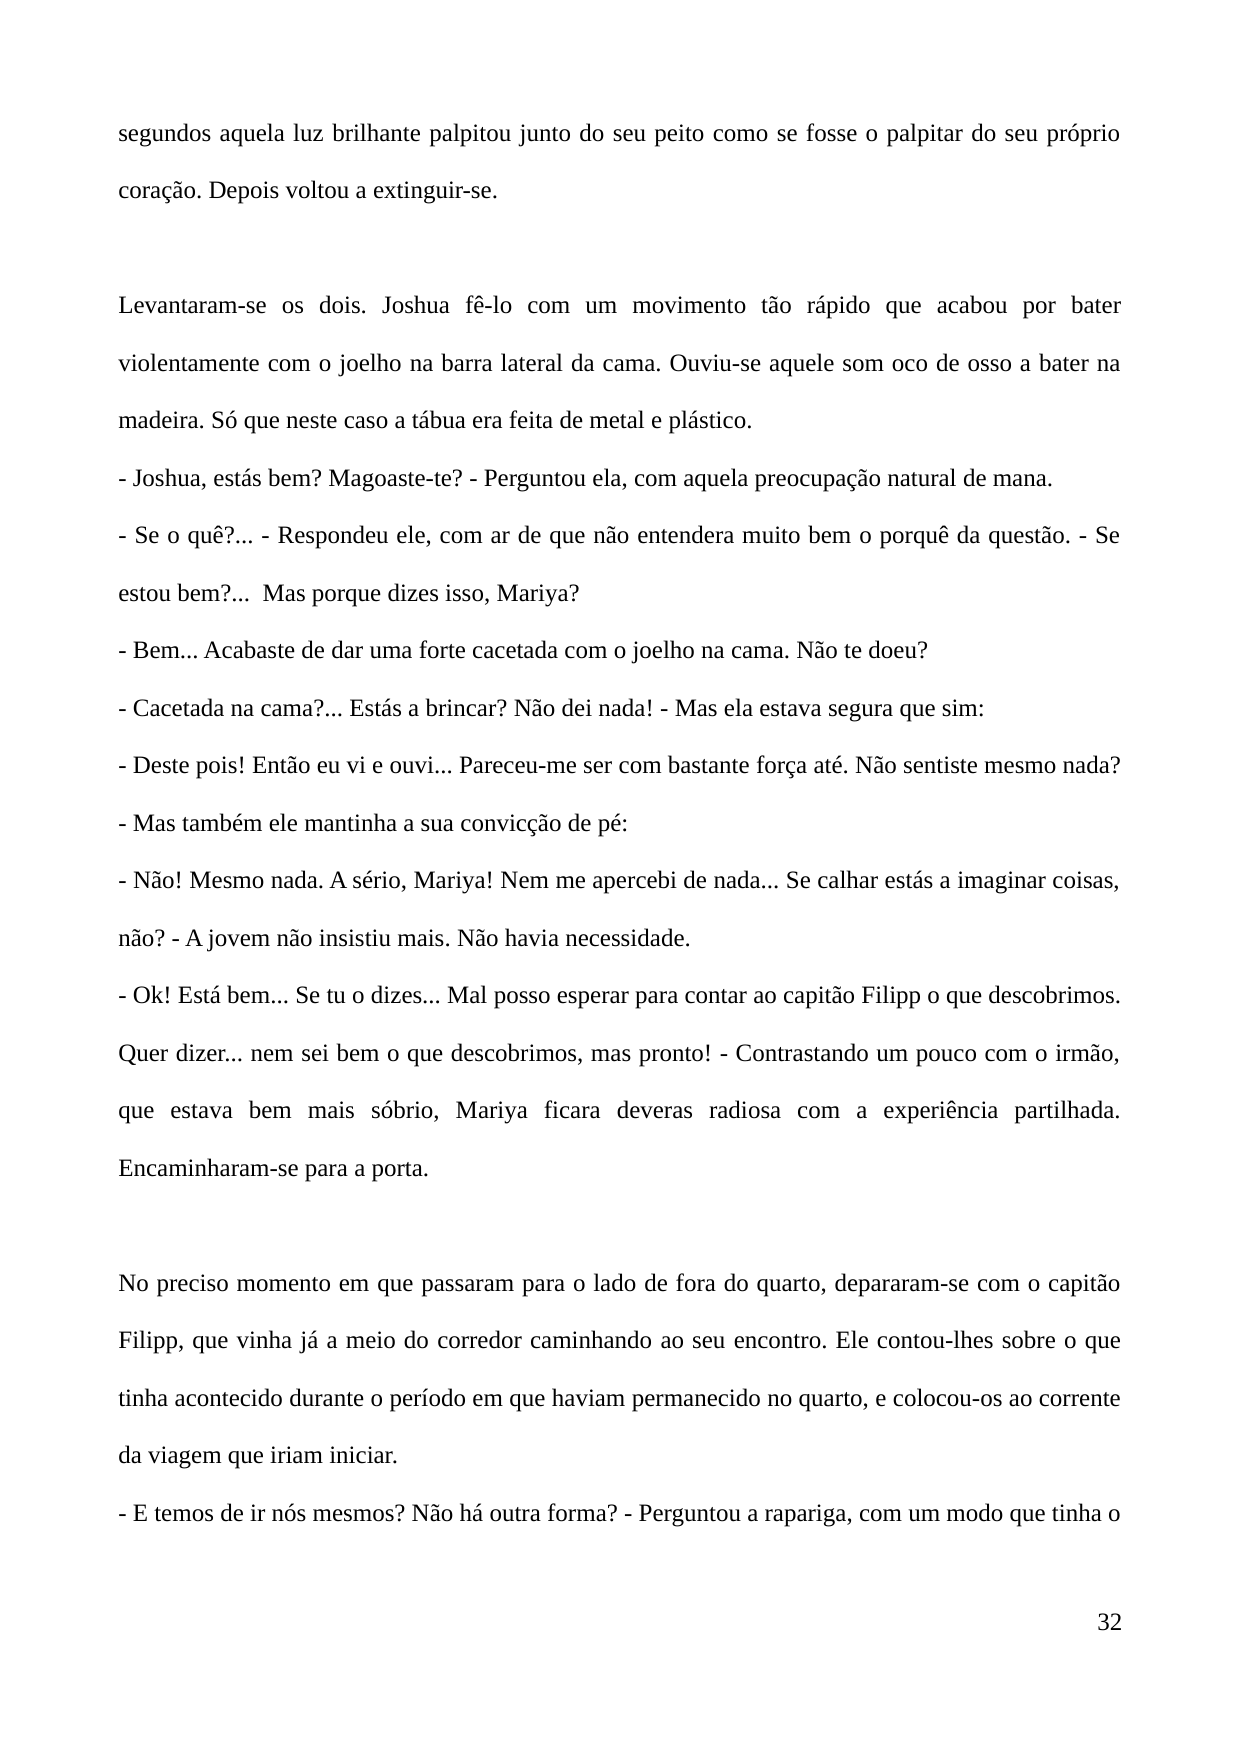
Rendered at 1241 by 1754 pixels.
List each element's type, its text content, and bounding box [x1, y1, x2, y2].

text - Joshua, estás bem? Magoaste-te? - Perguntou ela, com aquela preocupação natural de mana. [118, 463, 1122, 492]
text - Não! Mesmo nada. A sério, Mariya! Nem me apercebi de nada... Se calhar estás a imaginar coisas, não? - A jovem não insistiu mais. Não havia necessidade. [118, 866, 1122, 952]
text segundos aquela luz brilhante palpitou junto do seu peito como se fosse o palpitar do seu próprio coração. Depois voltou a extinguir-se. [118, 118, 1122, 204]
text - E temos de ir nós mesmos? Não há outra forma? - Perguntou a rapariga, com um modo que tinha o [118, 1498, 1122, 1527]
text - Deste pois! Então eu vi e ouvi... Pareceu-me ser com bastante força até. Não sentiste mesmo nada? - Mas também ele mantinha a sua convicção de pé: [118, 751, 1122, 837]
text - Se o quê?... - Respondeu ele, com ar de que não entendera muito bem o porquê da questão. - Se estou bem?... Mas porque dizes isso, Mariya? [118, 521, 1122, 607]
text Levantaram-se os dois. Joshua fê-lo com um movimento tão rápido que acabou por bater violentamente com o joelho na barra lateral da cama. Ouviu-se aquele som oco de osso a bater na madeira. Só que neste caso a tábua era feita de metal e plástico. [118, 291, 1122, 434]
text - Bem... Acabaste de dar uma forte cacetada com o joelho na cama. Não te doeu? [118, 636, 1122, 664]
text - Cacetada na cama?... Estás a brincar? Não dei nada! - Mas ela estava segura que sim: [118, 693, 1122, 722]
text No preciso momento em que passaram para o lado de fora do quarto, depararam-se com o capitão Filipp, que vinha já a meio do corredor caminhando ao seu encontro. Ele contou-lhes sobre o que tinha acontecido durante o período em que haviam permanecido no quarto, e colocou-os ao corrente da viagem que iriam iniciar. [118, 1268, 1122, 1469]
text - Ok! Está bem... Se tu o dizes... Mal posso esperar para contar ao capitão Filipp o que descobrimos. Quer dizer... nem sei bem o que descobrimos, mas pronto! - Contrastando um pouco com o irmão, que estava bem mais sóbrio, Mariya ficara deveras radiosa com a experiência partilhada. Encaminharam-se para a porta. [118, 981, 1122, 1182]
